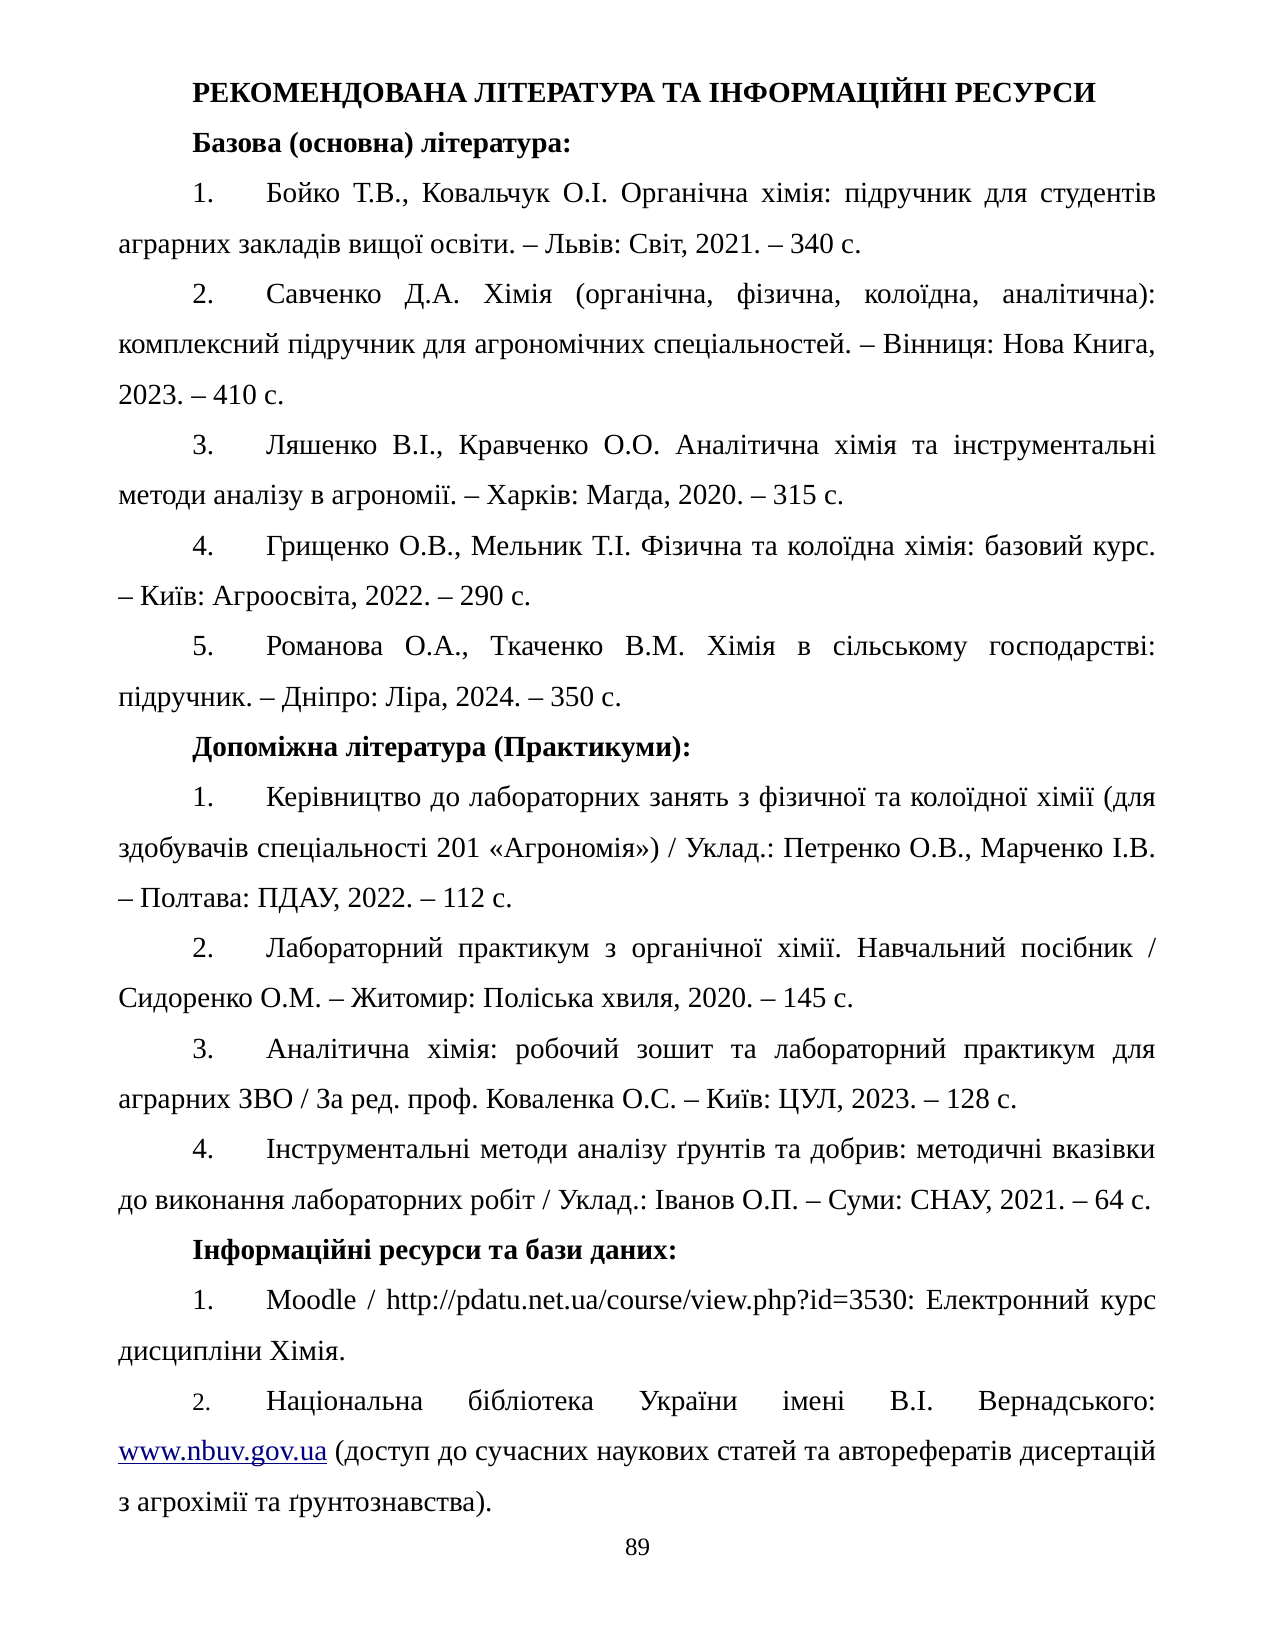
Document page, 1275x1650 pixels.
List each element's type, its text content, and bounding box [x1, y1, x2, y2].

subtitle РЕКОМЕНДОВАНА ЛІТЕРАТУРА ТА ІНФОРМАЦІЙНІ РЕСУРСИ [118, 75, 1157, 108]
text Базова (основна) література: [118, 125, 1157, 159]
list Інструментальні методи аналізу ґрунтів та добрив: методичні вказівки до виконання лабораторних робіт / Уклад.: Іванов О.П. – Суми: СНАУ, 2021. – 64 с. [118, 1132, 1157, 1215]
list Moodle / http://pdatu.net.ua/course/view.php?id=3530: Електронний курс дисципліни Хімія. [118, 1282, 1157, 1366]
list Романова О.А., Ткаченко В.М. Хімія в сільському господарстві: підручник. – Дніпро: Ліра, 2024. – 350 с. [118, 628, 1157, 712]
list Лабораторний практикум з органічної хімії. Навчальний посібник / Сидоренко О.М. – Житомир: Поліська хвиля, 2020. – 145 с. [118, 930, 1157, 1014]
list Аналітична хімія: робочий зошит та лабораторний практикум для аграрних ЗВО / За ред. проф. Коваленка О.С. – Київ: ЦУЛ, 2023. – 128 с. [118, 1031, 1157, 1115]
text Допоміжна література (Практикуми): [118, 729, 1157, 763]
list Керівництво до лабораторних занять з фізичної та колоїдної хімії (для здобувачів спеціальності 201 «Агрономія») / Уклад.: Петренко О.В., Марченко І.В. – Полтава: ПДАУ, 2022. – 112 с. [118, 779, 1157, 913]
list Грищенко О.В., Мельник Т.І. Фізична та колоїдна хімія: базовий курс. – Київ: Агроосвіта, 2022. – 290 с. [118, 528, 1157, 612]
list Савченко Д.А. Хімія (органічна, фізична, колоїдна, аналітична): комплексний підручник для агрономічних спеціальностей. – Вінниця: Нова Книга, 2023. – 410 с. [118, 276, 1157, 410]
text Інформаційні ресурси та бази даних: [118, 1232, 1157, 1266]
list Національна бібліотека України імені В.І. Вернадського: www.nbuv.gov.ua (доступ до сучасних наукових статей та авторефератів дисертацій з агрохімії та ґрунтознавства). [118, 1383, 1157, 1517]
list Ляшенко В.І., Кравченко О.О. Аналітична хімія та інструментальні методи аналізу в агрономії. – Харків: Магда, 2020. – 315 с. [118, 427, 1157, 511]
list Бойко Т.В., Ковальчук О.І. Органічна хімія: підручник для студентів аграрних закладів вищої освіти. – Львів: Світ, 2021. – 340 с. [118, 176, 1157, 259]
